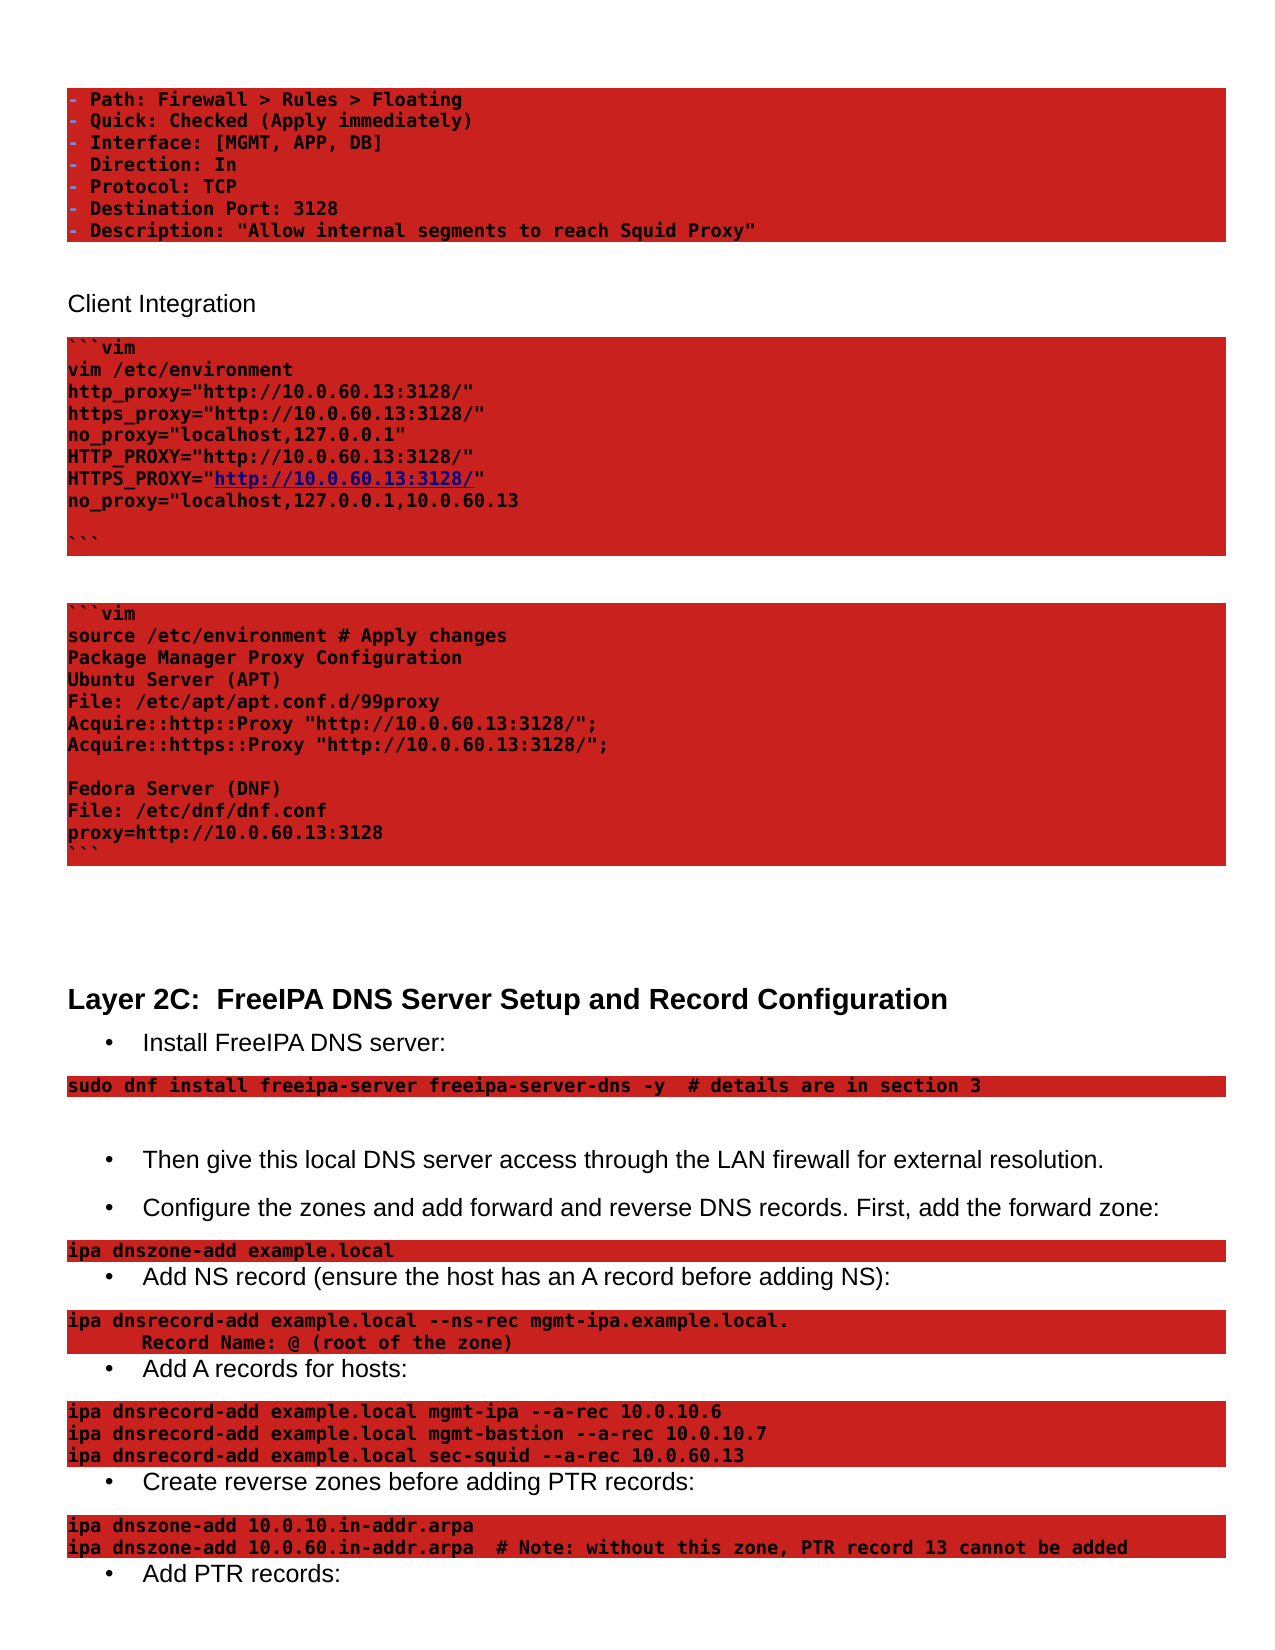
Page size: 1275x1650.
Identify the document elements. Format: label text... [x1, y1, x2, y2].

text no_proxy="localhost,127.0.0.1,10.0.60.13 [67, 490, 1226, 512]
text no_proxy="localhost,127.0.0.1" [67, 424, 1226, 446]
text Ubuntu Server (APT) [67, 669, 1226, 691]
text - Path: Firewall > Rules > Floating [67, 88, 1226, 110]
text http_proxy="http://10.0.60.13:3128/" [67, 381, 1226, 402]
text ``` [67, 534, 1226, 556]
text source /etc/environment # Apply changes [67, 625, 1226, 647]
text - Interface: [MGMT, APP, DB] [67, 132, 1226, 154]
list Then give this local DNS server access through the LAN firewall for external resolution. [105, 1145, 1226, 1174]
text ipa dnsrecord-add example.local --ns-rec mgmt-ipa.example.local. Record Name: @ (root of the zone) [67, 1310, 1226, 1354]
text - Description: "Allow internal segments to reach Squid Proxy" [67, 220, 1226, 242]
text Acquire::http::Proxy "http://10.0.60.13:3128/"; [67, 713, 1226, 734]
text ipa dnszone-add example.local [67, 1240, 1226, 1262]
text ```vim [67, 337, 1226, 359]
text Client Integration [67, 289, 1226, 318]
text https_proxy="http://10.0.60.13:3128/" [67, 402, 1226, 424]
text vim /etc/environment [67, 359, 1226, 381]
text HTTPS_PROXY="http://10.0.60.13:3128/" [67, 468, 1226, 490]
list Configure the zones and add forward and reverse DNS records. First, add the forward zone: [105, 1193, 1226, 1222]
list Install FreeIPA DNS server: [105, 1028, 1226, 1057]
text ipa dnsrecord-add example.local mgmt-ipa --a-rec 10.0.10.6 ipa dnsrecord-add example.local mgmt-bastion --a-rec 10.0.10.7 ipa dnsrecord-add example.local sec-squid --a-rec 10.0.60.13 [67, 1401, 1226, 1467]
list Create reverse zones before adding PTR records: [105, 1467, 1226, 1496]
list Add PTR records: [105, 1558, 1226, 1587]
text - Destination Port: 3128 [67, 198, 1226, 220]
text - Quick: Checked (Apply immediately) [67, 110, 1226, 132]
text - Protocol: TCP [67, 176, 1226, 198]
subtitle Layer 2C: FreeIPA DNS Server Setup and Record Configuration [67, 982, 1226, 1015]
text sudo dnf install freeipa-server freeipa-server-dns -y # details are in section 3 [67, 1076, 1226, 1097]
text Fedora Server (DNF) [67, 778, 1226, 800]
text Acquire::https::Proxy "http://10.0.60.13:3128/"; [67, 734, 1226, 756]
text ipa dnszone-add 10.0.10.in-addr.arpa ipa dnszone-add 10.0.60.in-addr.arpa # Note: without this zone, PTR record 13 cannot be added [67, 1515, 1226, 1558]
list Add NS record (ensure the host has an A record before adding NS): [105, 1262, 1226, 1291]
text ``` [67, 844, 1226, 866]
text ```vim [67, 603, 1226, 625]
text Package Manager Proxy Configuration [67, 647, 1226, 669]
text - Direction: In [67, 154, 1226, 176]
text proxy=http://10.0.60.13:3128 [67, 822, 1226, 844]
text HTTP_PROXY="http://10.0.60.13:3128/" [67, 446, 1226, 468]
text File: /etc/apt/apt.conf.d/99proxy [67, 691, 1226, 713]
list Add A records for hosts: [105, 1354, 1226, 1383]
text File: /etc/dnf/dnf.conf [67, 800, 1226, 822]
